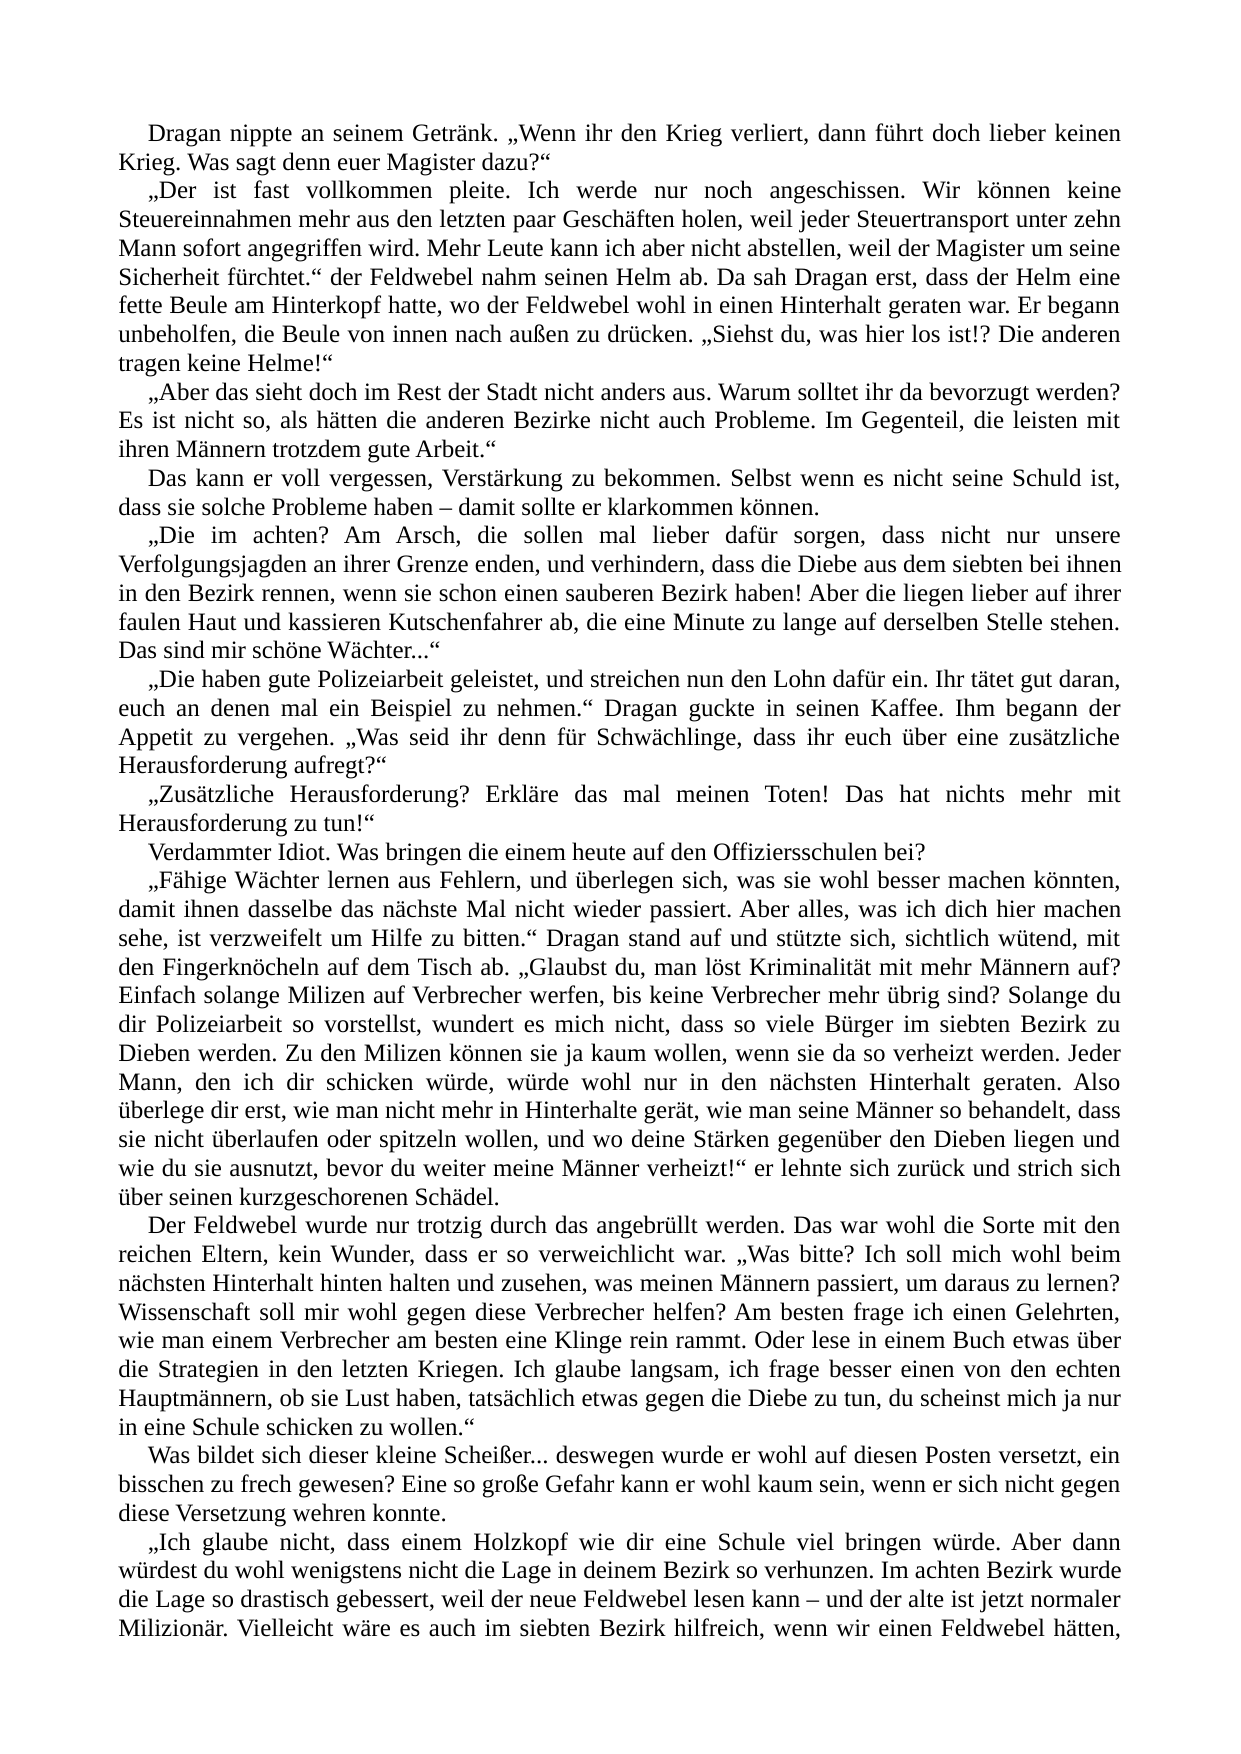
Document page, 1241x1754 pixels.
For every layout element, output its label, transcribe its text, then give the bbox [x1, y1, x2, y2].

text Dragan nippte an seinem Getränk. „Wenn ihr den Krieg verliert, dann führt doch lieber keinen Krieg. Was sagt denn euer Magister dazu?“ [118, 118, 1122, 176]
text Das kann er voll vergessen, Verstärkung zu bekommen. Selbst wenn es nicht seine Schuld ist, dass sie solche Probleme haben – damit sollte er klarkommen können. [118, 463, 1122, 521]
text „Zusätzliche Herausforderung? Erkläre das mal meinen Toten! Das hat nichts mehr mit Herausforderung zu tun!“ [118, 779, 1122, 837]
text „Fähige Wächter lernen aus Fehlern, und überlegen sich, was sie wohl besser machen könnten, damit ihnen dasselbe das nächste Mal nicht wieder passiert. Aber alles, was ich dich hier machen sehe, ist verzweifelt um Hilfe zu bitten.“ Dragan stand auf und stützte sich, sichtlich wütend, mit den Fingerknöcheln auf dem Tisch ab. „Glaubst du, man löst Kriminalität mit mehr Männern auf? Einfach solange Milizen auf Verbrecher werfen, bis keine Verbrecher mehr übrig sind? Solange du dir Polizeiarbeit so vorstellst, wundert es mich nicht, dass so viele Bürger im siebten Bezirk zu Dieben werden. Zu den Milizen können sie ja kaum wollen, wenn sie da so verheizt werden. Jeder Mann, den ich dir schicken würde, würde wohl nur in den nächsten Hinterhalt geraten. Also überlege dir erst, wie man nicht mehr in Hinterhalte gerät, wie man seine Männer so behandelt, dass sie nicht überlaufen oder spitzeln wollen, und wo deine Stärken gegenüber den Dieben liegen und wie du sie ausnutzt, bevor du weiter meine Männer verheizt!“ er lehnte sich zurück und strich sich über seinen kurzgeschorenen Schädel. [118, 866, 1122, 1211]
text „Die im achten? Am Arsch, die sollen mal lieber dafür sorgen, dass nicht nur unsere Verfolgungsjagden an ihrer Grenze enden, und verhindern, dass die Diebe aus dem siebten bei ihnen in den Bezirk rennen, wenn sie schon einen sauberen Bezirk haben! Aber die liegen lieber auf ihrer faulen Haut und kassieren Kutschenfahrer ab, die eine Minute zu lange auf derselben Stelle stehen. Das sind mir schöne Wächter...“ [118, 521, 1122, 664]
text „Die haben gute Polizeiarbeit geleistet, und streichen nun den Lohn dafür ein. Ihr tätet gut daran, euch an denen mal ein Beispiel zu nehmen.“ Dragan guckte in seinen Kaffee. Ihm begann der Appetit zu vergehen. „Was seid ihr denn für Schwächlinge, dass ihr euch über eine zusätzliche Herausforderung aufregt?“ [118, 664, 1122, 779]
text „Ich glaube nicht, dass einem Holzkopf wie dir eine Schule viel bringen würde. Aber dann würdest du wohl wenigstens nicht die Lage in deinem Bezirk so verhunzen. Im achten Bezirk wurde die Lage so drastisch gebessert, weil der neue Feldwebel lesen kann – und der alte ist jetzt normaler Milizionär. Vielleicht wäre es auch im siebten Bezirk hilfreich, wenn wir einen Feldwebel hätten, [118, 1527, 1122, 1642]
text „Der ist fast vollkommen pleite. Ich werde nur noch angeschissen. Wir können keine Steuereinnahmen mehr aus den letzten paar Geschäften holen, weil jeder Steuertransport unter zehn Mann sofort angegriffen wird. Mehr Leute kann ich aber nicht abstellen, weil der Magister um seine Sicherheit fürchtet.“ der Feldwebel nahm seinen Helm ab. Da sah Dragan erst, dass der Helm eine fette Beule am Hinterkopf hatte, wo der Feldwebel wohl in einen Hinterhalt geraten war. Er begann unbeholfen, die Beule von innen nach außen zu drücken. „Siehst du, was hier los ist!? Die anderen tragen keine Helme!“ [118, 176, 1122, 377]
text Verdammter Idiot. Was bringen die einem heute auf den Offiziersschulen bei? [118, 837, 1122, 866]
text Der Feldwebel wurde nur trotzig durch das angebrüllt werden. Das war wohl die Sorte mit den reichen Eltern, kein Wunder, dass er so verweichlicht war. „Was bitte? Ich soll mich wohl beim nächsten Hinterhalt hinten halten und zusehen, was meinen Männern passiert, um daraus zu lernen? Wissenschaft soll mir wohl gegen diese Verbrecher helfen? Am besten frage ich einen Gelehrten, wie man einem Verbrecher am besten eine Klinge rein rammt. Oder lese in einem Buch etwas über die Strategien in den letzten Kriegen. Ich glaube langsam, ich frage besser einen von den echten Hauptmännern, ob sie Lust haben, tatsächlich etwas gegen die Diebe zu tun, du scheinst mich ja nur in eine Schule schicken zu wollen.“ [118, 1211, 1122, 1441]
text Was bildet sich dieser kleine Scheißer... deswegen wurde er wohl auf diesen Posten versetzt, ein bisschen zu frech gewesen? Eine so große Gefahr kann er wohl kaum sein, wenn er sich nicht gegen diese Versetzung wehren konnte. [118, 1441, 1122, 1527]
text „Aber das sieht doch im Rest der Stadt nicht anders aus. Warum solltet ihr da bevorzugt werden? Es ist nicht so, als hätten die anderen Bezirke nicht auch Probleme. Im Gegenteil, die leisten mit ihren Männern trotzdem gute Arbeit.“ [118, 377, 1122, 463]
